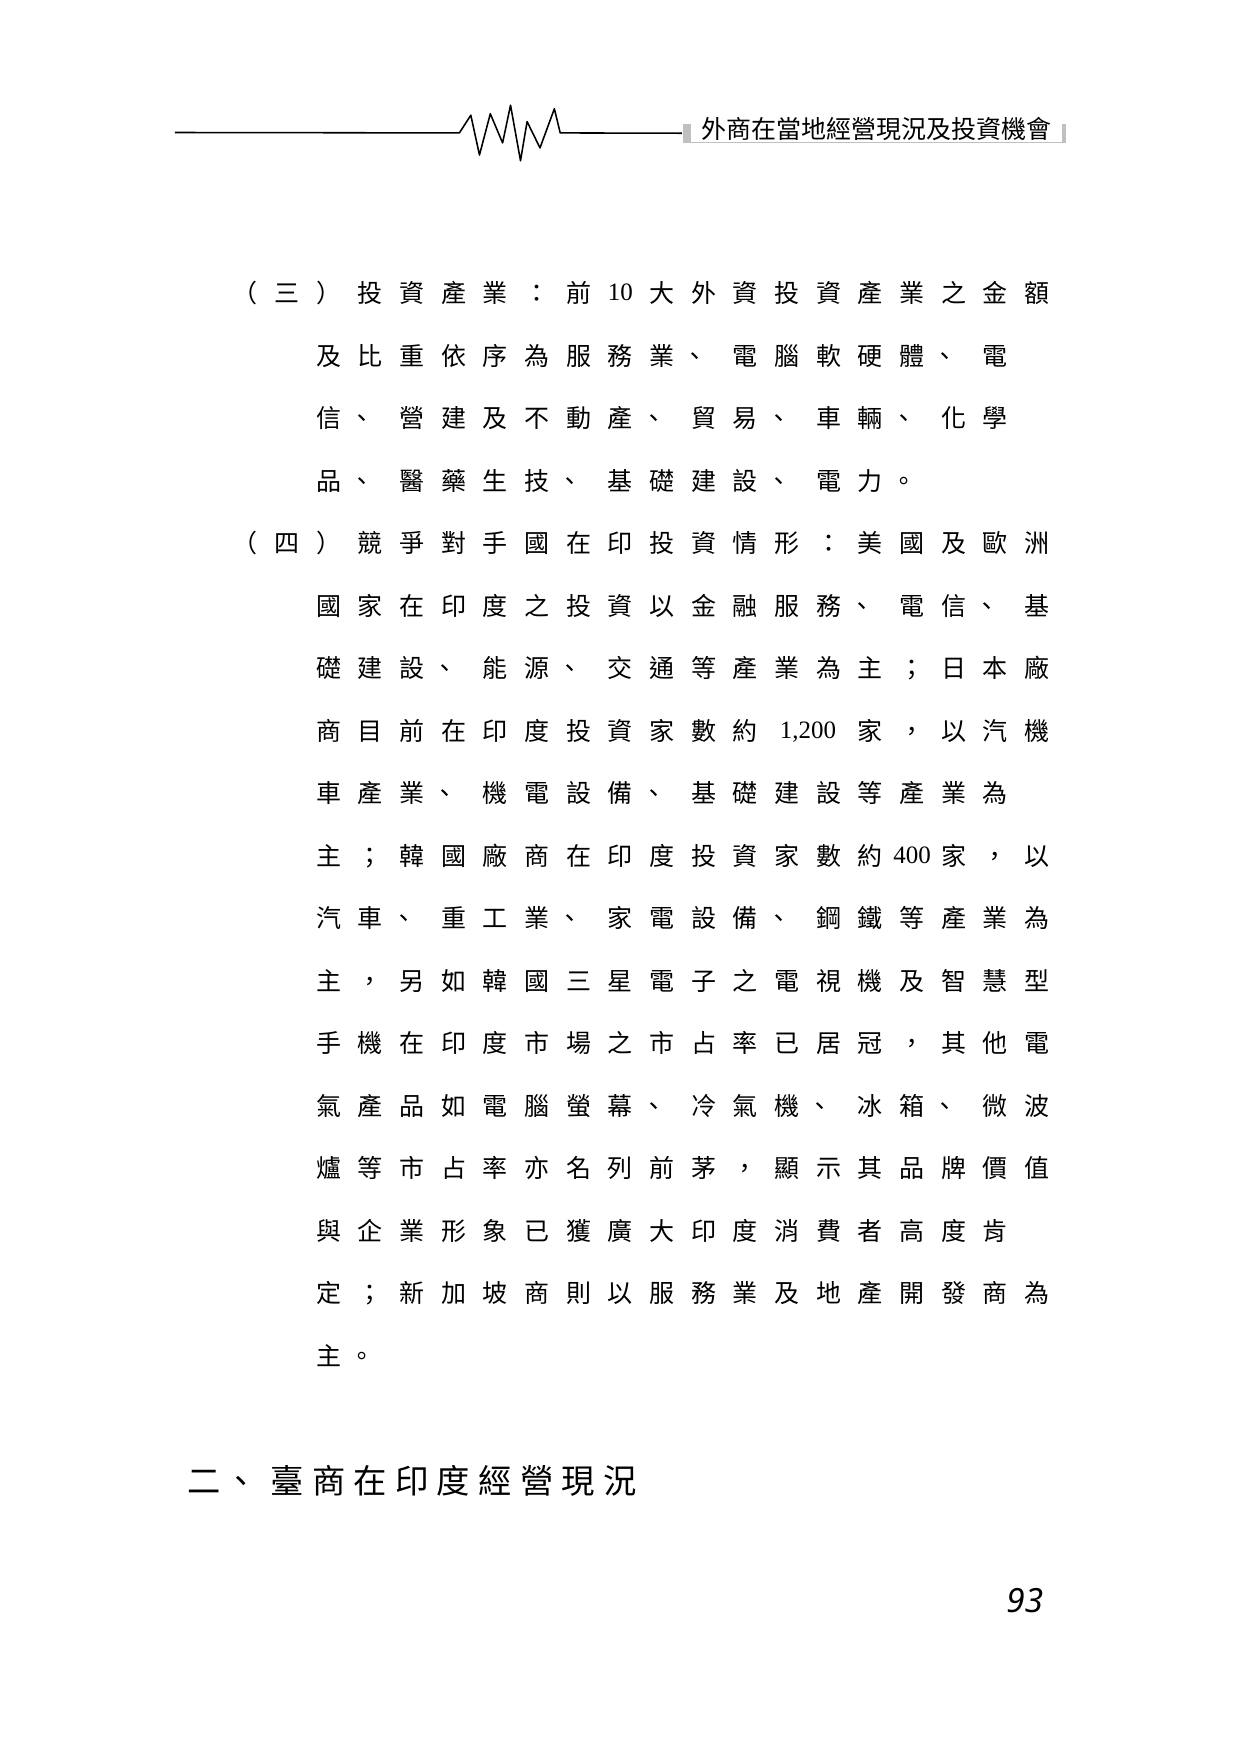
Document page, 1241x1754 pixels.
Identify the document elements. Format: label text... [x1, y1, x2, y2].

text （三）投資產業：前10大外資投資產業之金額及比重依序為服務業、電腦軟硬體、電信、營建及不動產、貿易、車輛、化學品、醫藥生技、基礎建設、電力。 [207, 250, 1058, 500]
text 二、臺商在印度經營現況 [183, 1438, 1058, 1500]
text （四）競爭對手國在印投資情形：美國及歐洲國家在印度之投資以金融服務、電信、基礎建設、能源、交通等產業為主；日本廠商目前在印度投資家數約1,200家，以汽機車產業、機電設備、基礎建設等產業為主；韓國廠商在印度投資家數約400家，以汽車、重工業、家電設備、鋼鐵等產業為主，另如韓國三星電子之電視機及智慧型手機在印度市場之市占率已居冠，其他電氣產品如電腦螢幕、冷氣機、冰箱、微波爐等市占率亦名列前茅，顯示其品牌價值與企業形象已獲廣大印度消費者高度肯定；新加坡商則以服務業及地產開發商為主。 [207, 500, 1058, 1375]
